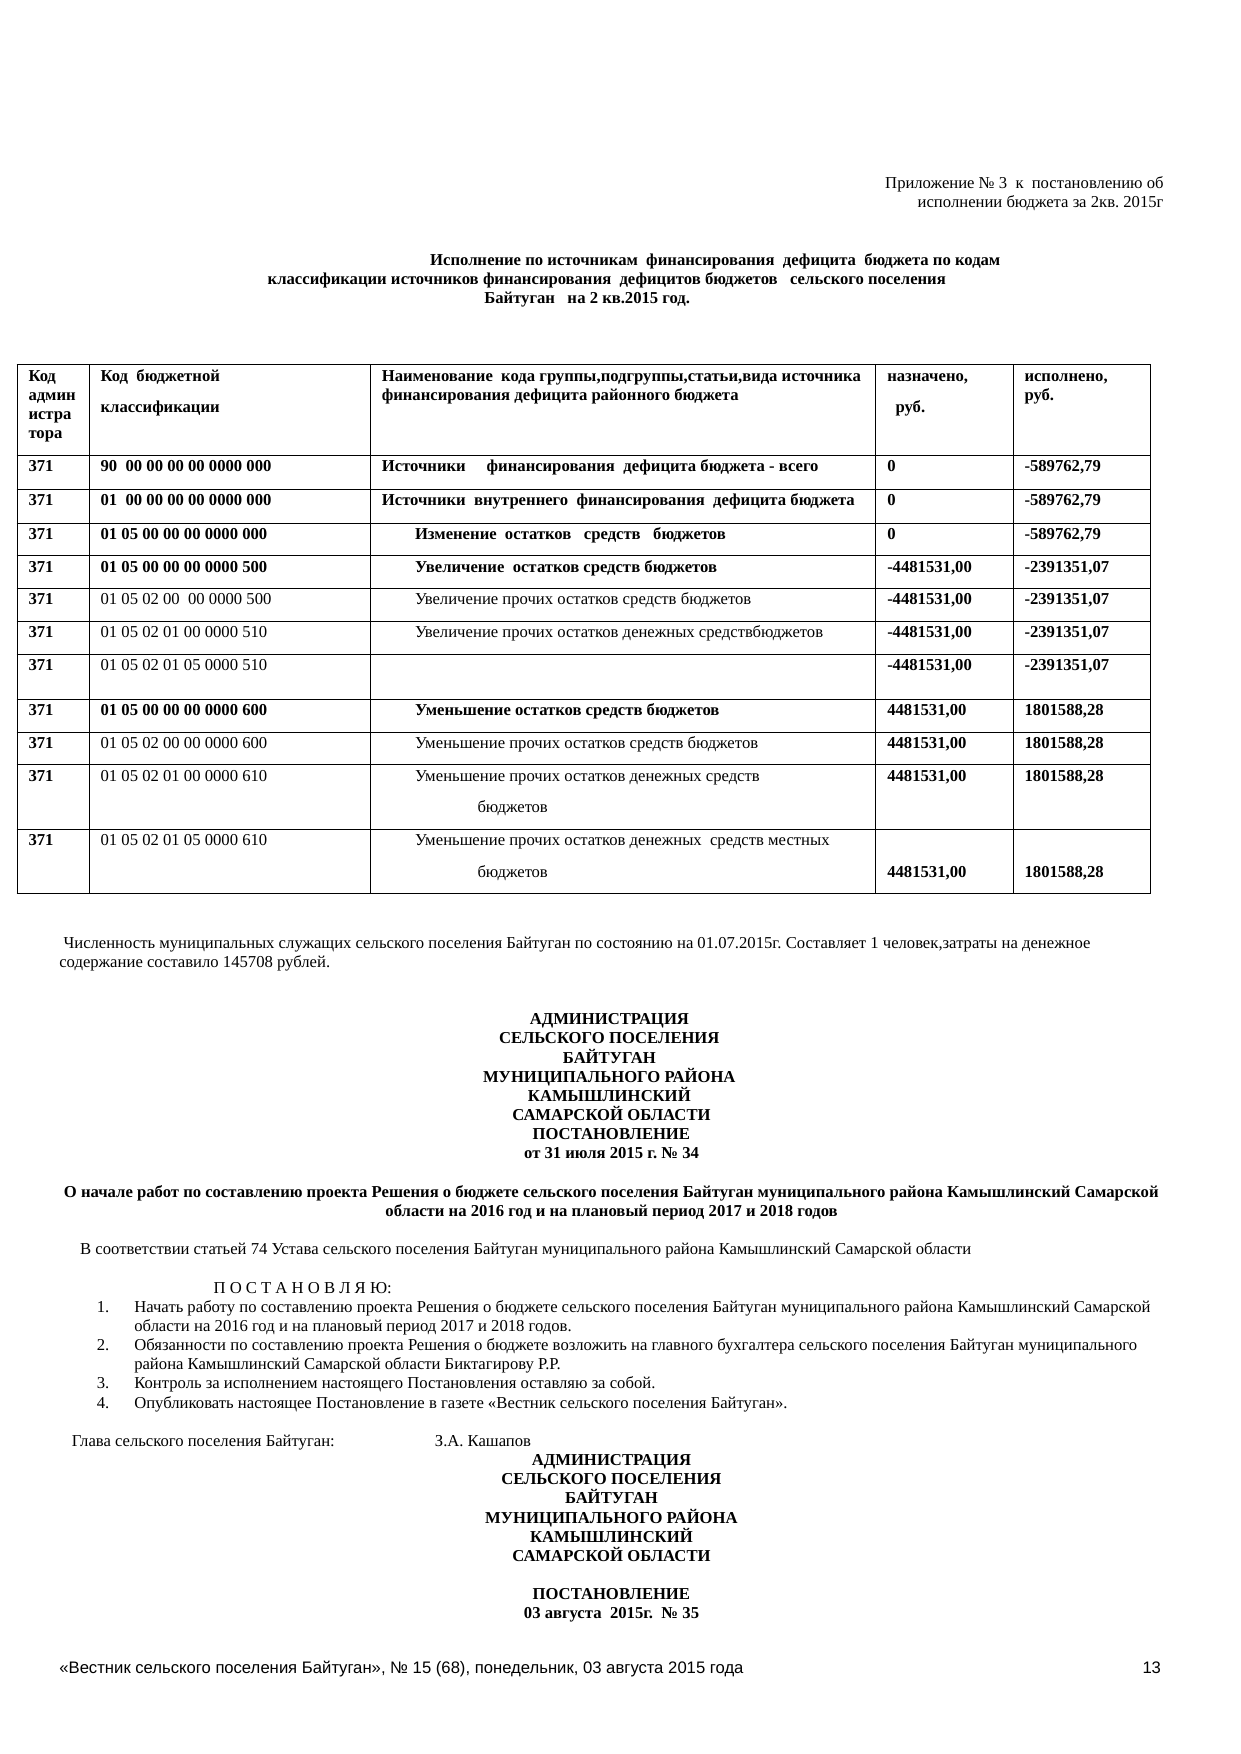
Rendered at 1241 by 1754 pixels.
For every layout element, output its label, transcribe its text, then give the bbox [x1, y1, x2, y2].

table_cell 01 05 00 00 00 0000 500 [90, 556, 370, 588]
text БАЙТУГАН [59, 1488, 1163, 1507]
table_cell 01 05 00 00 00 0000 600 [90, 700, 370, 732]
list Начать работу по составлению проекта Решения о бюджете сельского поселения Байтуган муниципального района Камышлинский Самарской области на 2016 год и на плановый период 2017 и 2018 годов. [97, 1297, 1163, 1335]
table_cell 371 [18, 765, 89, 829]
table_cell 01 05 00 00 00 0000 000 [90, 524, 370, 555]
list Обязанности по составлению проекта Решения о бюджете возложить на главного бухгалтера сельского поселения Байтуган муниципального района Камышлинский Самарской области Биктагирову Р.Р. [97, 1335, 1163, 1373]
text 03 августа 2015г. № 35 [59, 1603, 1163, 1622]
text П О С Т А Н О В Л Я Ю: [59, 1277, 1163, 1297]
text от 31 июля 2015 г. № 34 [59, 1143, 1163, 1162]
list Контроль за исполнением настоящего Постановления оставляю за собой. [97, 1373, 1163, 1392]
text Байтуган на 2 кв.2015 год. [59, 288, 1163, 307]
table_cell -2391351,07 [1014, 589, 1150, 621]
table_cell -589762,79 [1014, 456, 1150, 488]
table_header назначено, руб. [876, 365, 1013, 454]
table_cell -589762,79 [1014, 524, 1150, 555]
text Исполнение по источникам финансирования дефицита бюджета по кодам [59, 249, 1163, 268]
table_cell Уменьшение остатков средств бюджетов [371, 700, 875, 732]
text Глава сельского поселения Байтуган: З.А. Кашапов [59, 1431, 1163, 1450]
table_cell 01 05 02 01 00 0000 610 [90, 765, 370, 829]
table_cell 4481531,00 [876, 700, 1013, 732]
table_header Код бюджетной классификации [90, 365, 370, 454]
text В соответствии статьей 74 Устава сельского поселения Байтуган муниципального района Камышлинский Самарской области [59, 1239, 1163, 1258]
table_cell 371 [18, 622, 89, 653]
table_header Наименование кода группы,подгруппы,статьи,вида источника финансирования дефицита районного бюджета [371, 365, 875, 454]
table_cell Увеличение прочих остатков денежных средствбюджетов [371, 622, 875, 653]
table_cell 01 05 02 01 00 0000 510 [90, 622, 370, 653]
table_cell -2391351,07 [1014, 556, 1150, 588]
table_cell 4481531,00 [876, 765, 1013, 829]
table_cell -4481531,00 [876, 622, 1013, 653]
table_cell 371 [18, 556, 89, 588]
table_cell 0 [876, 524, 1013, 555]
text классификации источников финансирования дефицитов бюджетов сельского поселения [59, 268, 1163, 288]
table_cell [371, 655, 875, 699]
table_header Код администратора [18, 365, 89, 454]
table_cell 371 [18, 589, 89, 621]
table_cell 371 [18, 700, 89, 732]
table_cell 1801588,28 [1014, 733, 1150, 764]
table_cell 1801588,28 [1014, 700, 1150, 732]
table_cell 01 05 02 00 00 0000 600 [90, 733, 370, 764]
table_cell 371 [18, 456, 89, 488]
table_header исполнено, руб. [1014, 365, 1150, 454]
text исполнении бюджета за 2кв. 2015г [59, 192, 1163, 211]
text КАМЫШЛИНСКИЙ [59, 1086, 1163, 1105]
table_cell 371 [18, 655, 89, 699]
list Опубликовать настоящее Постановление в газете «Вестник сельского поселения Байтуган». [97, 1392, 1163, 1412]
table_cell 0 [876, 456, 1013, 488]
table_cell 1801588,28 [1014, 765, 1150, 829]
text О начале работ по составлению проекта Решения о бюджете сельского поселения Байтуган муниципального района Камышлинский Самарской области на 2016 год и на плановый период 2017 и 2018 годов [59, 1182, 1163, 1220]
table_cell Источники внутреннего финансирования дефицита бюджета [371, 490, 875, 523]
table_cell -4481531,00 [876, 556, 1013, 588]
text САМАРСКОЙ ОБЛАСТИ [59, 1546, 1163, 1565]
table_cell -4481531,00 [876, 655, 1013, 699]
text БАЙТУГАН [59, 1047, 1163, 1067]
table_cell -589762,79 [1014, 490, 1150, 523]
text СЕЛЬСКОГО ПОСЕЛЕНИЯ [59, 1028, 1163, 1047]
text КАМЫШЛИНСКИЙ [59, 1527, 1163, 1546]
text ПОСТАНОВЛЕНИЕ [59, 1124, 1163, 1143]
table_cell 371 [18, 830, 89, 893]
table_cell Увеличение остатков средств бюджетов [371, 556, 875, 588]
table_cell 371 [18, 490, 89, 523]
table_cell 01 00 00 00 00 0000 000 [90, 490, 370, 523]
table_cell 4481531,00 [876, 830, 1013, 893]
text САМАРСКОЙ ОБЛАСТИ [59, 1105, 1163, 1124]
table_cell Уменьшение прочих остатков денежных средств бюджетов [371, 765, 875, 829]
text МУНИЦИПАЛЬНОГО РАЙОНА [59, 1067, 1163, 1086]
table_cell Уменьшение прочих остатков денежных средств местных бюджетов [371, 830, 875, 893]
table_cell -2391351,07 [1014, 622, 1150, 653]
table_cell 4481531,00 [876, 733, 1013, 764]
text СЕЛЬСКОГО ПОСЕЛЕНИЯ [59, 1469, 1163, 1488]
table_cell 0 [876, 490, 1013, 523]
table_cell Изменение остатков средств бюджетов [371, 524, 875, 555]
table_cell 01 05 02 01 05 0000 510 [90, 655, 370, 699]
text Приложение № 3 к постановлению об [59, 173, 1163, 192]
table_cell Уменьшение прочих остатков средств бюджетов [371, 733, 875, 764]
table_cell 90 00 00 00 00 0000 000 [90, 456, 370, 488]
table_cell Увеличение прочих остатков средств бюджетов [371, 589, 875, 621]
table_cell -4481531,00 [876, 589, 1013, 621]
text МУНИЦИПАЛЬНОГО РАЙОНА [59, 1507, 1163, 1527]
table_cell 371 [18, 524, 89, 555]
table_cell 371 [18, 733, 89, 764]
text Численность муниципальных служащих сельского поселения Байтуган по состоянию на 01.07.2015г. Составляет 1 человек,затраты на денежное содержание составило 145708 рублей. [59, 932, 1163, 971]
table_cell Источники финансирования дефицита бюджета - всего [371, 456, 875, 488]
table_cell 01 05 02 01 05 0000 610 [90, 830, 370, 893]
text АДМИНИСТРАЦИЯ [59, 1450, 1163, 1469]
table_cell 01 05 02 00 00 0000 500 [90, 589, 370, 621]
text ПОСТАНОВЛЕНИЕ [59, 1584, 1163, 1603]
table_cell 1801588,28 [1014, 830, 1150, 893]
text АДМИНИСТРАЦИЯ [59, 1009, 1163, 1028]
table_cell -2391351,07 [1014, 655, 1150, 699]
